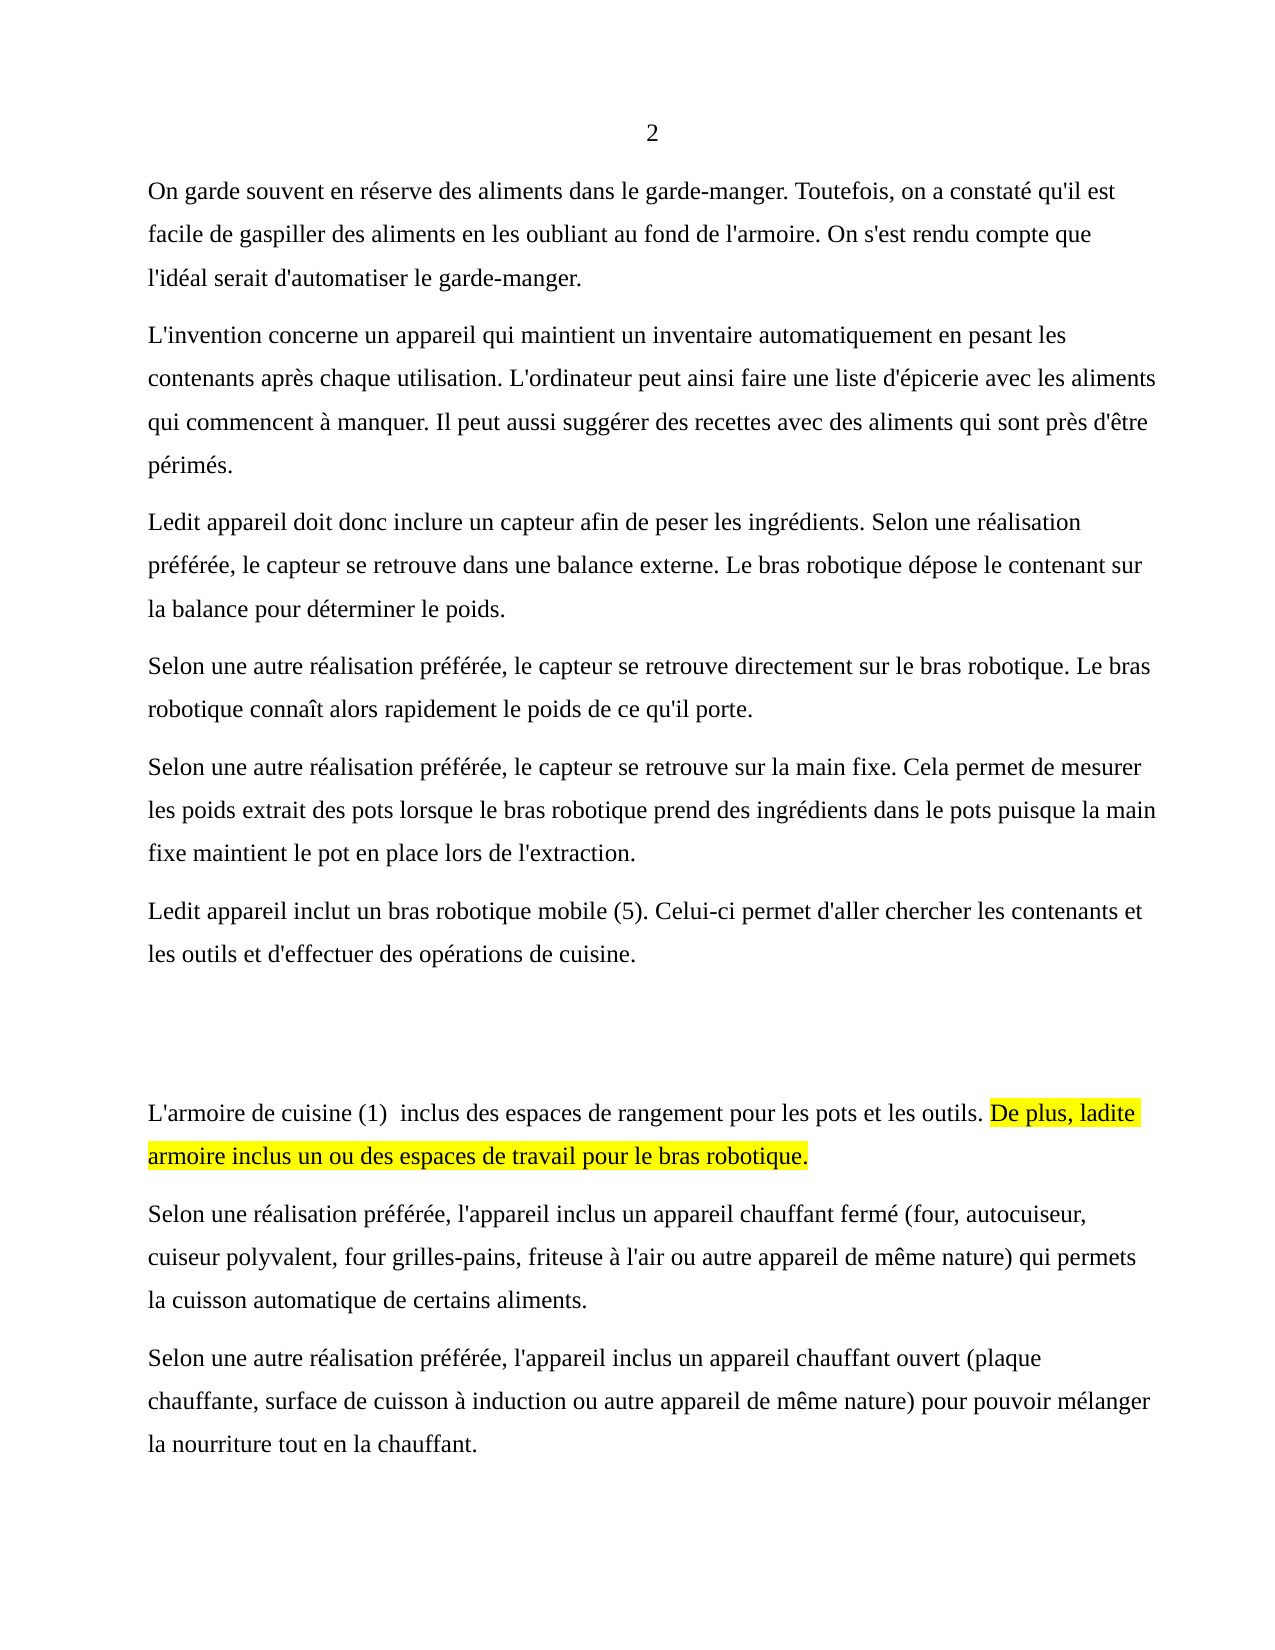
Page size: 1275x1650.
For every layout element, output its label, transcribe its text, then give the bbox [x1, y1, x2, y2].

text Selon une réalisation préférée, l'appareil inclus un appareil chauffant fermé (four, autocuiseur, cuiseur polyvalent, four grilles-pains, friteuse à l'air ou autre appareil de même nature) qui permets la cuisson automatique de certains aliments. [148, 1199, 1157, 1314]
text Selon une autre réalisation préférée, le capteur se retrouve directement sur le bras robotique. Le bras robotique connaît alors rapidement le poids de ce qu'il porte. [148, 651, 1157, 723]
text On garde souvent en réserve des aliments dans le garde-manger. Toutefois, on a constaté qu'il est facile de gaspiller des aliments en les oubliant au fond de l'armoire. On s'est rendu compte que l'idéal serait d'automatiser le garde-manger. [148, 176, 1157, 291]
text L'armoire de cuisine (1) inclus des espaces de rangement pour les pots et les outils. De plus, ladite armoire inclus un ou des espaces de travail pour le bras robotique. [148, 1098, 1157, 1170]
text L'invention concerne un appareil qui maintient un inventaire automatiquement en pesant les contenants après chaque utilisation. L'ordinateur peut ainsi faire une liste d'épicerie avec les aliments qui commencent à manquer. Il peut aussi suggérer des recettes avec des aliments qui sont près d'être périmés. [148, 320, 1157, 478]
text Ledit appareil inclut un bras robotique mobile (5). Celui-ci permet d'aller chercher les contenants et les outils et d'effectuer des opérations de cuisine. [148, 896, 1157, 968]
text Selon une autre réalisation préférée, le capteur se retrouve sur la main fixe. Cela permet de mesurer les poids extrait des pots lorsque le bras robotique prend des ingrédients dans le pots puisque la main fixe maintient le pot en place lors de l'extraction. [148, 752, 1157, 867]
text Selon une autre réalisation préférée, l'appareil inclus un appareil chauffant ouvert (plaque chauffante, surface de cuisson à induction ou autre appareil de même nature) pour pouvoir mélanger la nourriture tout en la chauffant. [148, 1343, 1157, 1458]
text Ledit appareil doit donc inclure un capteur afin de peser les ingrédients. Selon une réalisation préférée, le capteur se retrouve dans une balance externe. Le bras robotique dépose le contenant sur la balance pour déterminer le poids. [148, 507, 1157, 622]
